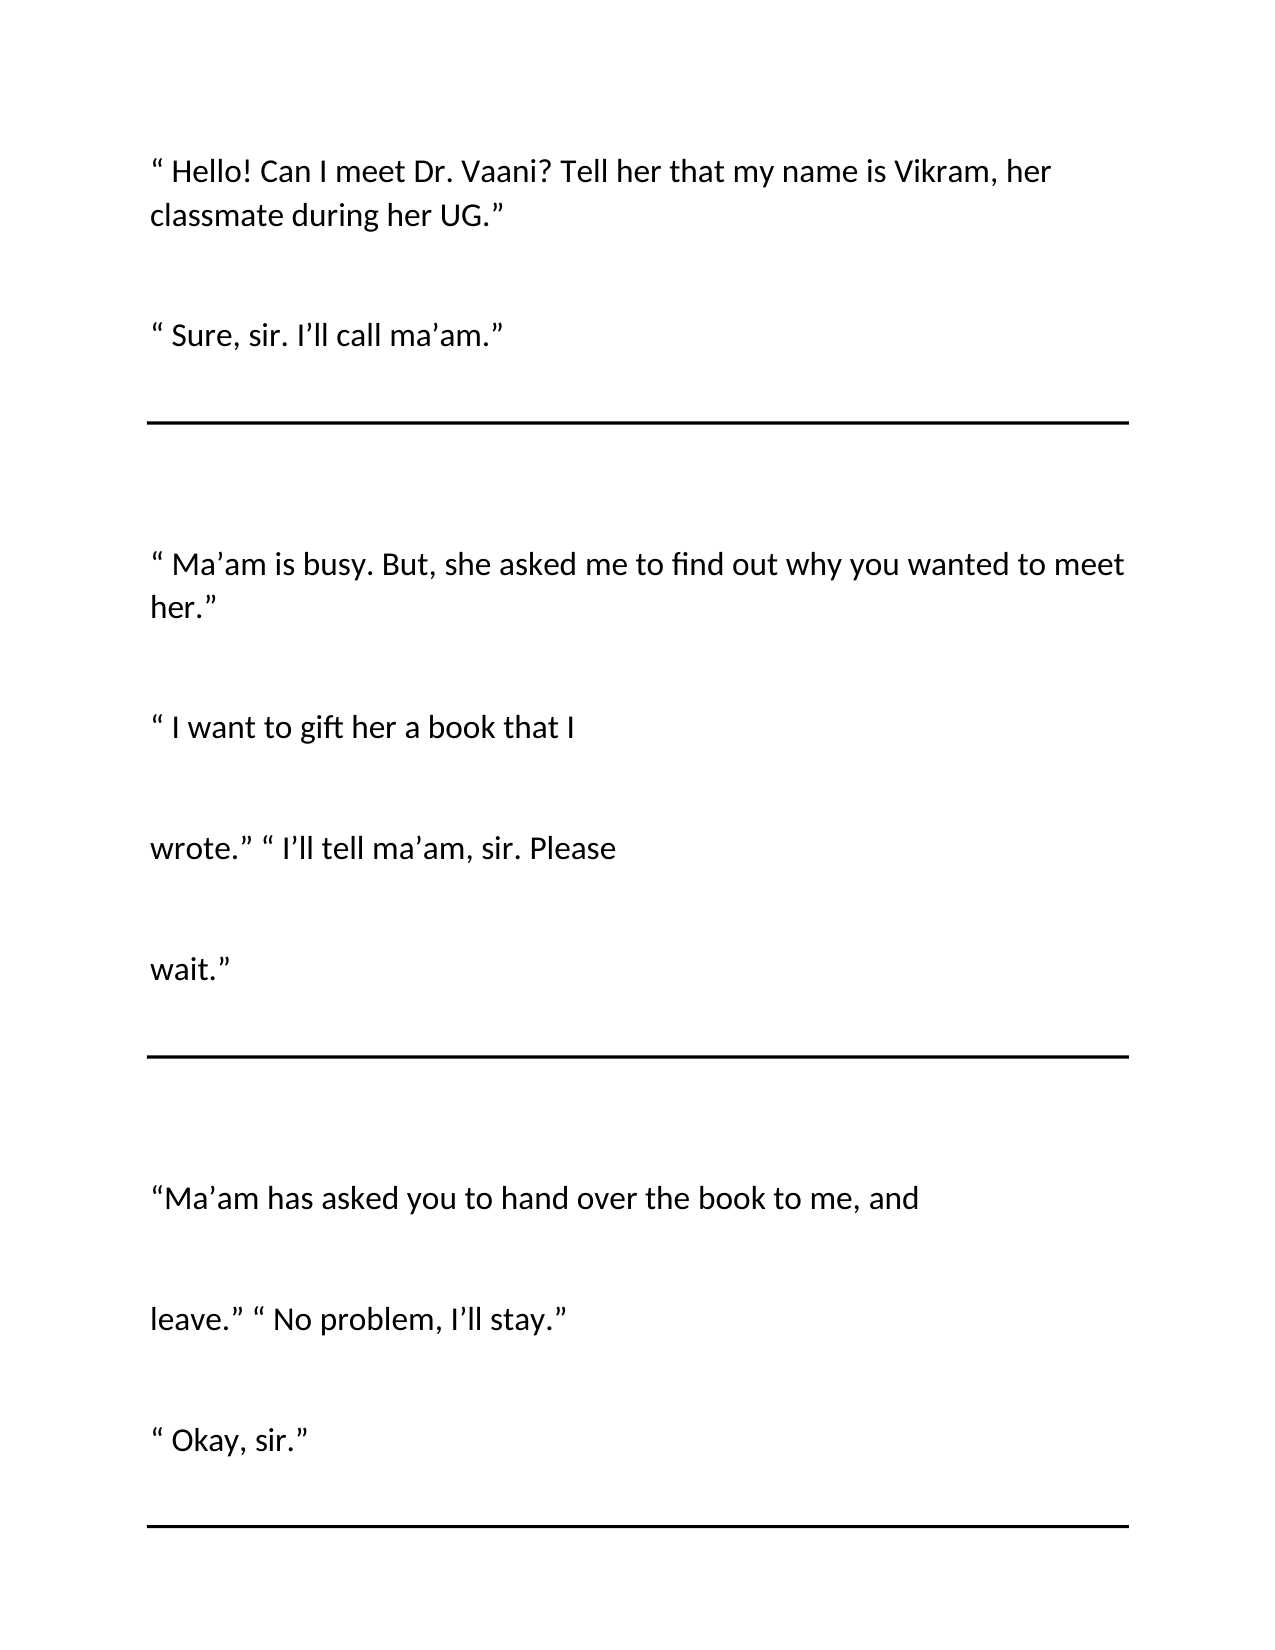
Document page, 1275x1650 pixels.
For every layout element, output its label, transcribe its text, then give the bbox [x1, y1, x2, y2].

text “ Okay, sir.” [150, 1419, 1162, 1459]
text “ Hello! Can I meet Dr. Vaani? Tell her that my name is Vikram, her classmate during her UG.” [150, 150, 1162, 234]
text “ Sure, sir. I’ll call ma’am.” [150, 314, 1162, 355]
text “ Ma’am is busy. But, she asked me to find out why you wanted to meet her.” [150, 542, 1125, 627]
text “Ma’am has asked you to hand over the book to me, and leave.” “ No problem, I’ll stay.” [150, 1177, 1020, 1338]
text “ I want to gift her a book that I wrote.” “ I’ll tell ma’am, sir. Please wait.” [150, 642, 684, 1004]
